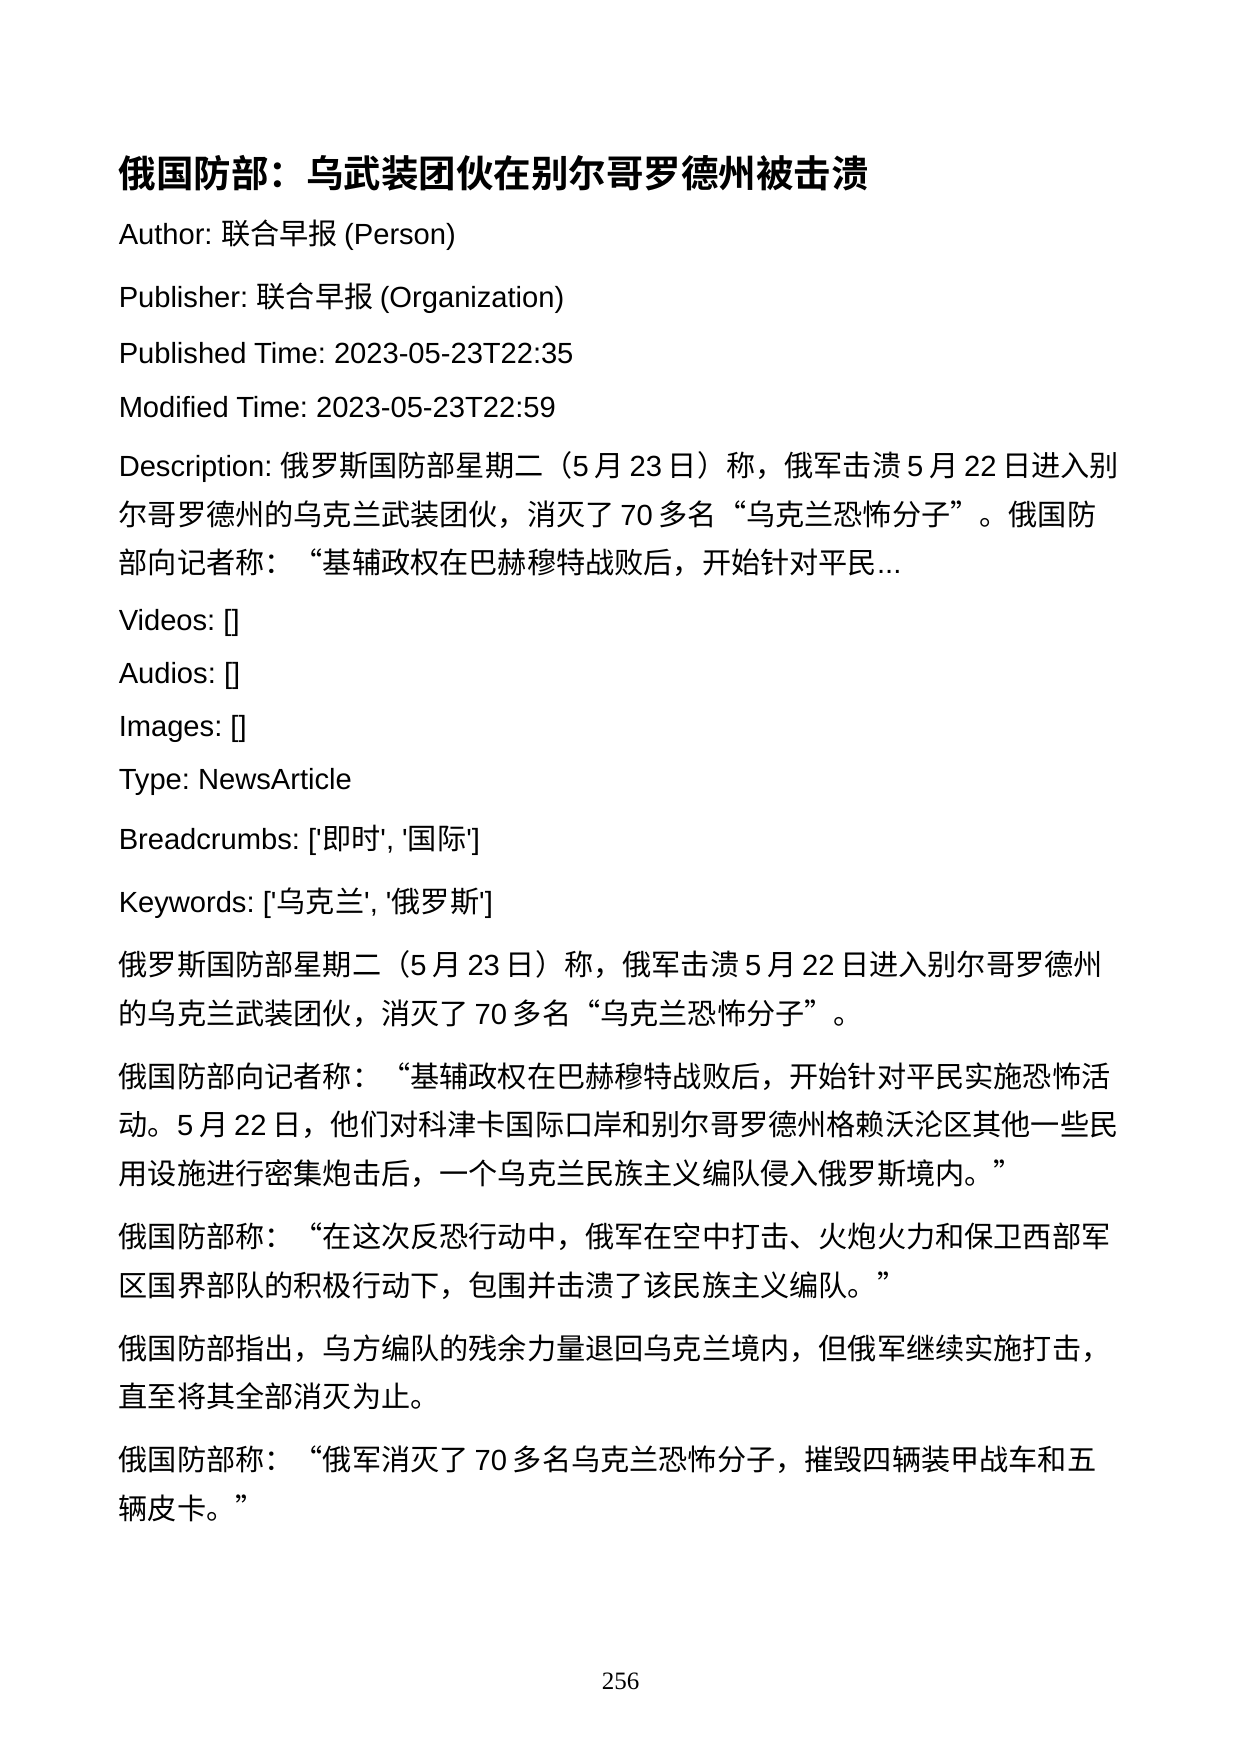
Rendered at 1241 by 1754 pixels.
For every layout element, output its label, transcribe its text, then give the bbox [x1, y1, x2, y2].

text Images: [] [118, 709, 1122, 743]
text 俄国防部称：“在这次反恐行动中，俄军在空中打击、火炮火力和保卫西部军区国界部队的积极行动下，包围并击溃了该民族主义编队。” [118, 1214, 1122, 1304]
text Author: 联合早报 (Person) [118, 210, 1122, 253]
text 俄国防部称：“俄军消灭了70多名乌克兰恐怖分子，摧毁四辆装甲战车和五辆皮卡。” [118, 1437, 1122, 1528]
text 俄罗斯国防部星期二（5月23日）称，俄军击溃5月22日进入别尔哥罗德州的乌克兰武装团伙，消灭了70多名“乌克兰恐怖分子”。 [118, 942, 1122, 1033]
text Description: 俄罗斯国防部星期二（5月23日）称，俄军击溃5月22日进入别尔哥罗德州的乌克兰武装团伙，消灭了70多名“乌克兰恐怖分子”。俄国防部向记者称：“基辅政权在巴赫穆特战败后，开始针对平民... [118, 443, 1122, 582]
text Breadcrumbs: ['即时', '国际'] [118, 816, 1122, 858]
text Videos: [] [118, 603, 1122, 637]
text 俄国防部指出，乌方编队的残余力量退回乌克兰境内，但俄军继续实施打击，直至将其全部消灭为止。 [118, 1325, 1122, 1416]
text Publisher: 联合早报 (Organization) [118, 273, 1122, 316]
text 俄国防部向记者称：“基辅政权在巴赫穆特战败后，开始针对平民实施恐怖活动。5月22日，他们对科津卡国际口岸和别尔哥罗德州格赖沃沦区其他一些民用设施进行密集炮击后，一个乌克兰民族主义编队侵入俄罗斯境内。” [118, 1053, 1122, 1193]
subtitle 俄国防部：乌武装团伙在别尔哥罗德州被击溃 [118, 143, 1122, 198]
text Published Time: 2023-05-23T22:35 [118, 337, 1122, 370]
text Keywords: ['乌克兰', '俄罗斯'] [118, 879, 1122, 921]
text Type: NewsArticle [118, 762, 1122, 796]
text Audios: [] [118, 656, 1122, 690]
text Modified Time: 2023-05-23T22:59 [118, 390, 1122, 423]
